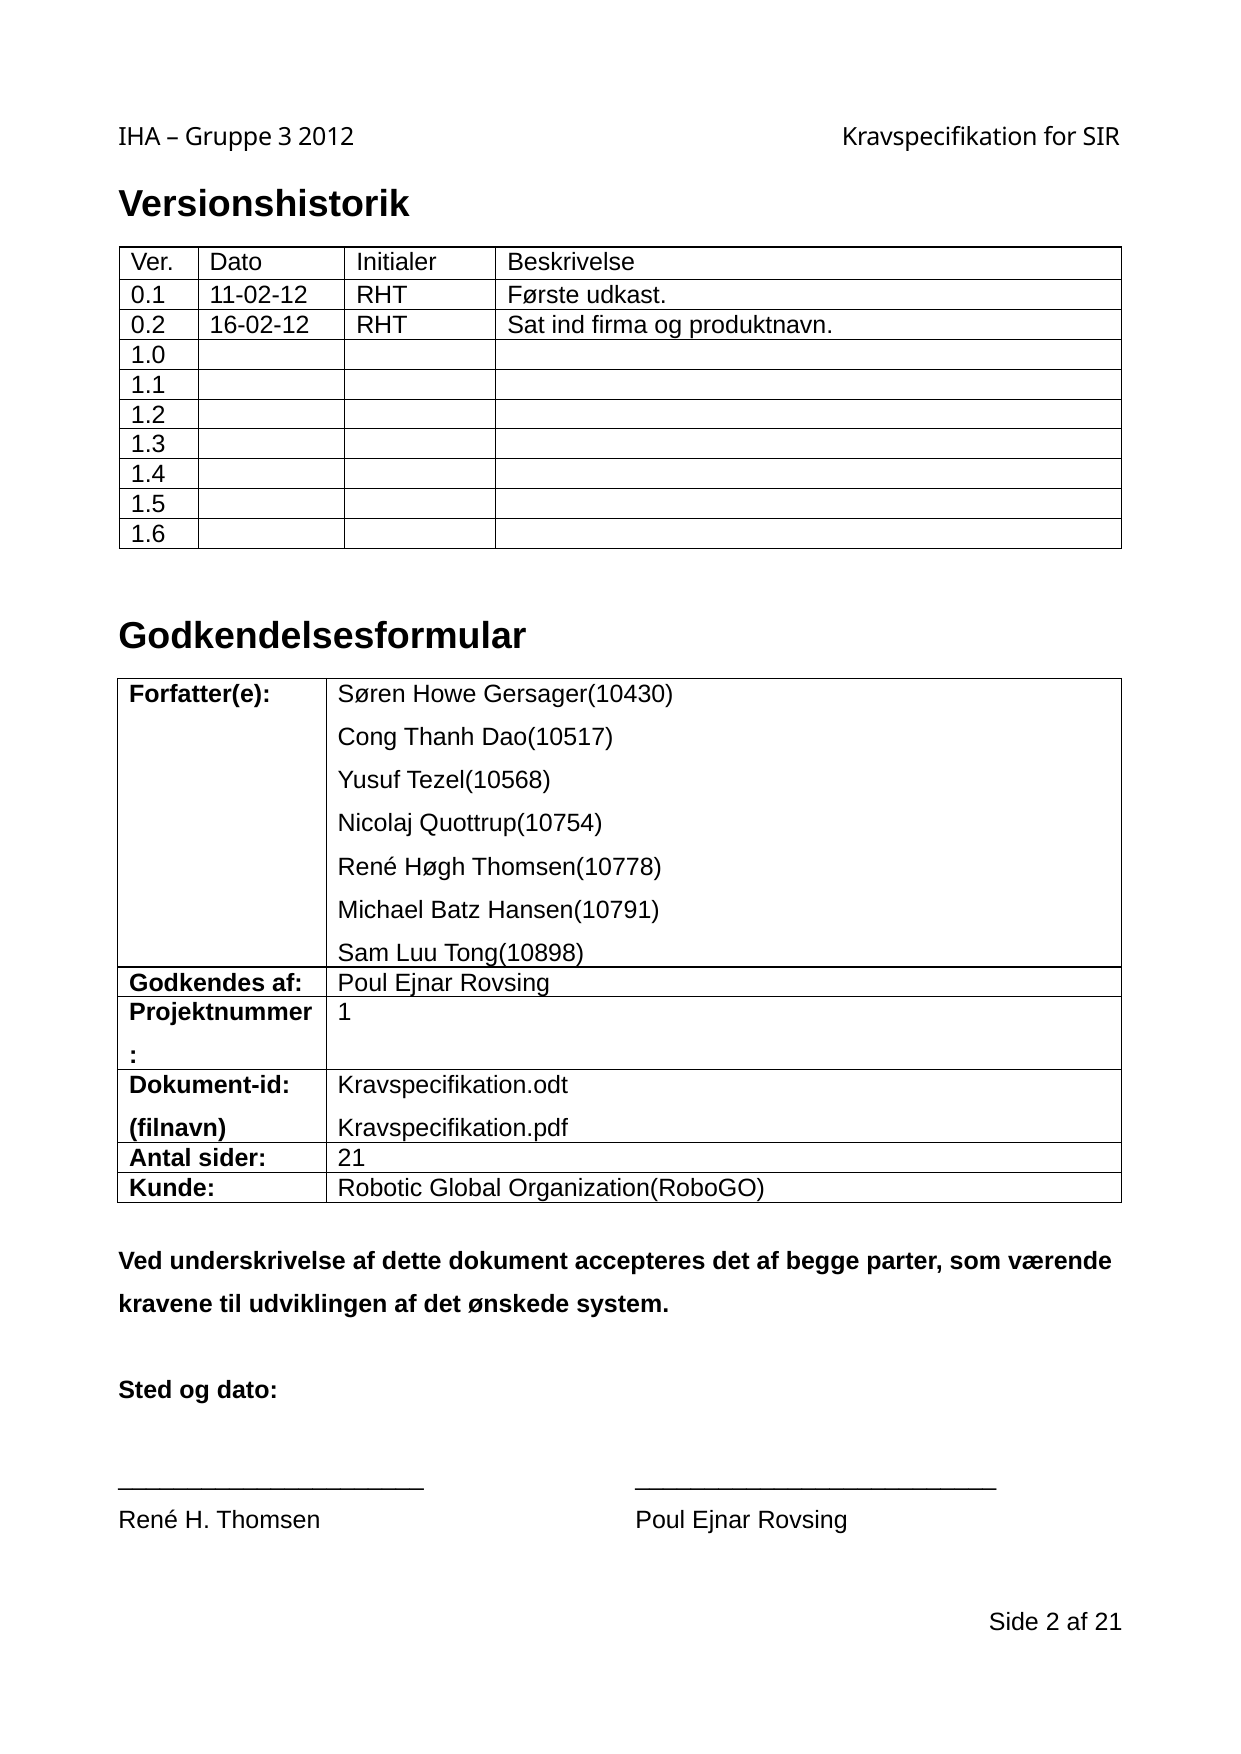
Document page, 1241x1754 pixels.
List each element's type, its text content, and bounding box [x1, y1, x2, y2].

table_cell [199, 340, 344, 369]
table_cell Robotic Global Organization(RoboGO) [327, 1173, 1121, 1202]
table_header Forfatter(e): [118, 679, 326, 966]
table_cell 1.0 [120, 340, 198, 369]
table_cell 1.6 [120, 519, 198, 547]
text Versionshistorik [118, 182, 1122, 225]
table_cell [345, 489, 495, 518]
text Sted og dato: [118, 1375, 1122, 1404]
table_cell [496, 370, 1121, 398]
table_cell [496, 429, 1121, 458]
table_cell 1.4 [120, 459, 198, 488]
table_cell [345, 370, 495, 398]
table_cell Kunde: [118, 1173, 326, 1202]
table_cell [199, 400, 344, 428]
table_cell 1 [327, 997, 1121, 1069]
table_cell 21 [327, 1143, 1121, 1172]
table_cell RHT [345, 310, 495, 339]
table_cell 1.2 [120, 400, 198, 428]
table_cell Sat ind firma og produktnavn. [496, 310, 1121, 339]
table_cell Første udkast. [496, 280, 1121, 309]
text ______________________ __________________________ [118, 1461, 1122, 1490]
table_cell [345, 340, 495, 369]
text Ved underskrivelse af dette dokument accepteres det af begge parter, som værende kravene til udviklingen af det ønskede system. [118, 1246, 1122, 1318]
table_cell 1.3 [120, 429, 198, 458]
table_cell RHT [345, 280, 495, 309]
table_cell Dokument-id: (filnavn) [118, 1070, 326, 1142]
table_cell Antal sider: [118, 1143, 326, 1172]
table_cell [199, 429, 344, 458]
table_cell 0.2 [120, 310, 198, 339]
table_cell [496, 400, 1121, 428]
table_cell [496, 459, 1121, 488]
table_header Ver. [120, 248, 198, 279]
table_header Dato [199, 248, 344, 279]
table_cell [345, 400, 495, 428]
table_cell [199, 459, 344, 488]
table_cell 0.1 [120, 280, 198, 309]
table_cell 16-02-12 [199, 310, 344, 339]
table_header Søren Howe Gersager(10430) Cong Thanh Dao(10517) Yusuf Tezel(10568) Nicolaj Quottrup(10754) René Høgh Thomsen(10778) Michael Batz Hansen(10791) Sam Luu Tong(10898) [327, 679, 1121, 966]
table_header Beskrivelse [496, 248, 1121, 279]
table_cell [345, 459, 495, 488]
table_cell [199, 370, 344, 398]
table_cell 1,5 [120, 489, 198, 518]
table_cell 11-02-12 [199, 280, 344, 309]
table_header Initialer [345, 248, 495, 279]
table_cell [496, 489, 1121, 518]
table_cell [199, 489, 344, 518]
text Godkendelsesformular [118, 613, 1122, 656]
table_cell [345, 429, 495, 458]
table_cell Poul Ejnar Rovsing [327, 968, 1121, 996]
table_cell Godkendes af: [118, 968, 326, 996]
table_cell [199, 519, 344, 547]
table_cell Projektnummer: [118, 997, 326, 1069]
table_cell [496, 519, 1121, 547]
table_cell [496, 340, 1121, 369]
table_cell [345, 519, 495, 547]
table_cell Kravspecifikation.odt Kravspecifikation.pdf [327, 1070, 1121, 1142]
text René H. Thomsen Poul Ejnar Rovsing [118, 1504, 1122, 1533]
table_cell 1.1 [120, 370, 198, 398]
